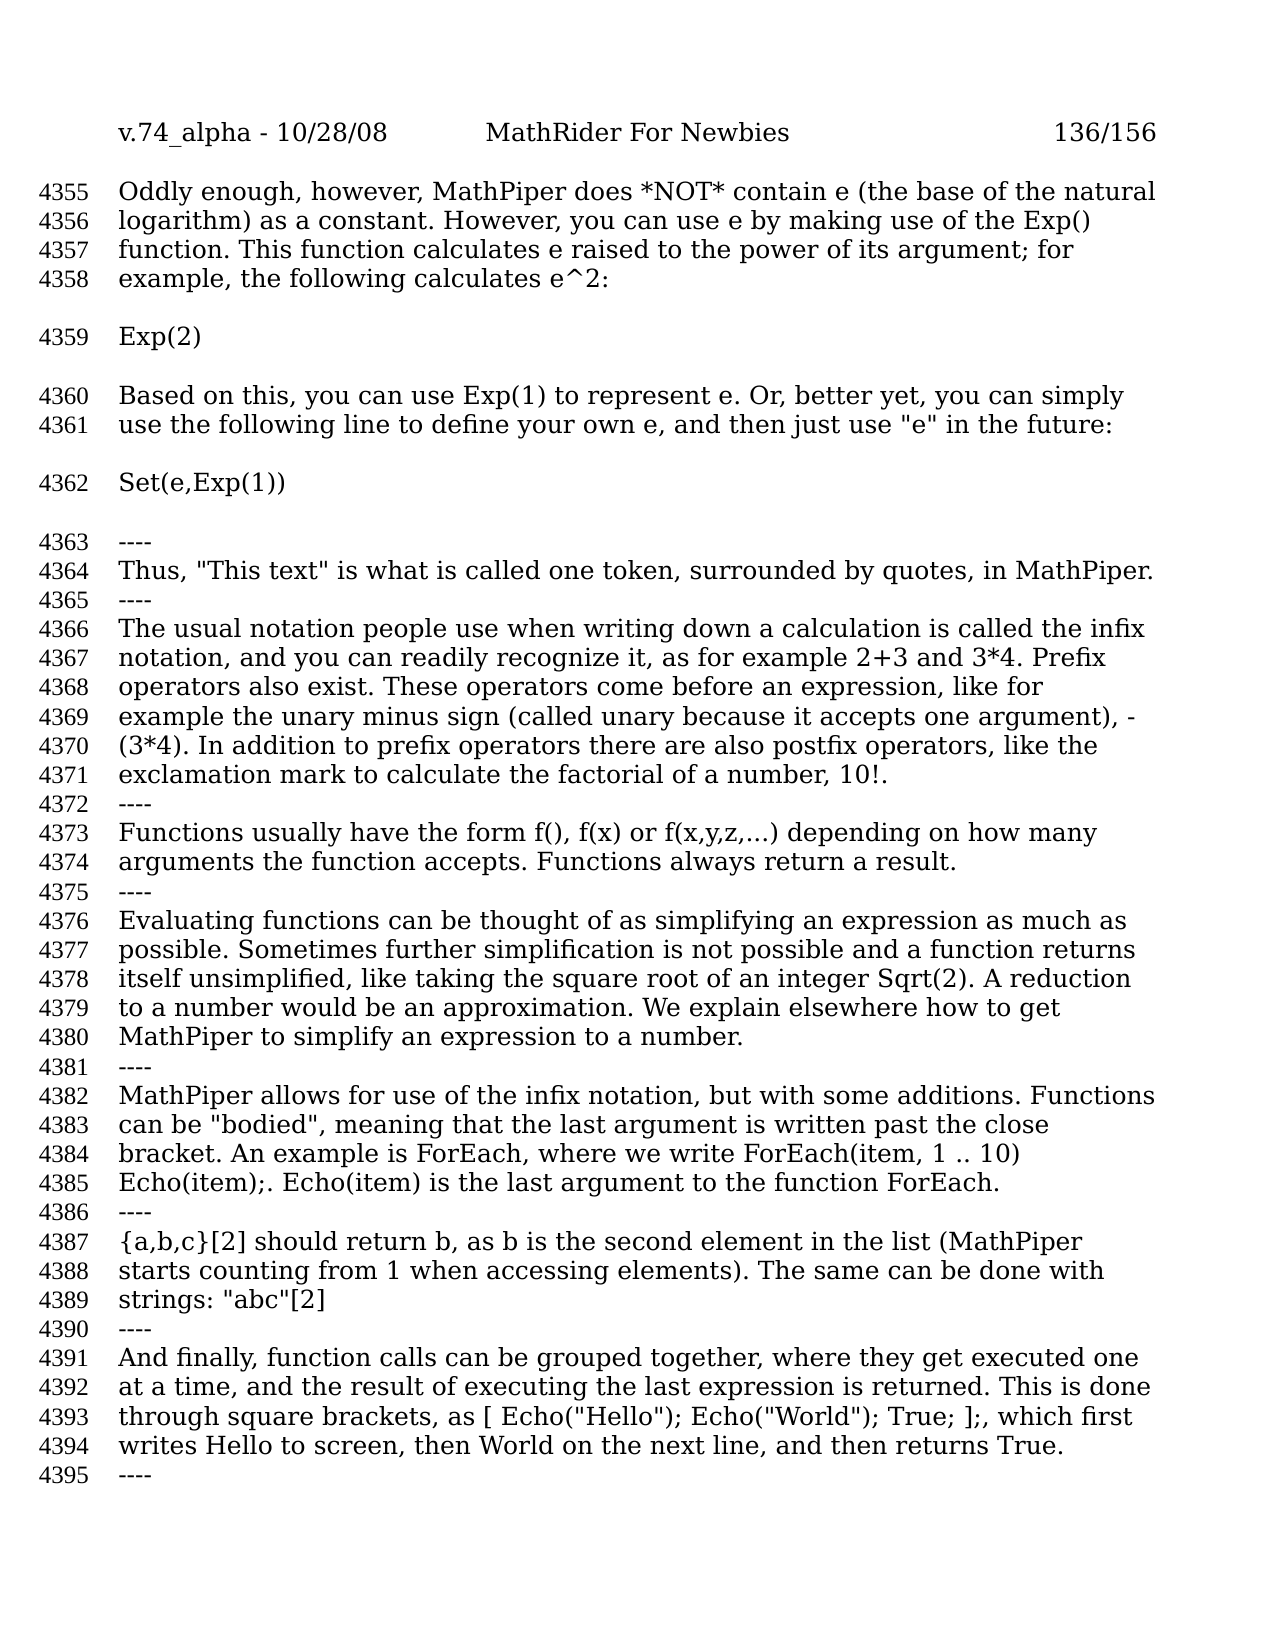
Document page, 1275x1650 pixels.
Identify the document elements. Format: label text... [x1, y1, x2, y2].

text Thus, "This text" is what is called one token, surrounded by quotes, in MathPiper. [118, 556, 1157, 585]
text ---- [118, 1052, 1157, 1081]
text MathPiper allows for use of the infix notation, but with some additions. Functions can be "bodied", meaning that the last argument is written past the close bracket. An example is ForEach, where we write ForEach(item, 1 .. 10) Echo(item);. Echo(item) is the last argument to the function ForEach. [118, 1081, 1157, 1198]
text ---- [118, 1198, 1157, 1227]
text ---- [118, 789, 1157, 818]
text Set(e,Exp(1)) [118, 468, 1157, 498]
text The usual notation people use when writing down a calculation is called the infix notation, and you can readily recognize it, as for example 2+3 and 3*4. Prefix operators also exist. These operators come before an expression, like for example the unary minus sign (called unary because it accepts one argument), -(3*4). In addition to prefix operators there are also postfix operators, like the exclamation mark to calculate the factorial of a number, 10!. [118, 614, 1157, 789]
text ---- [118, 1314, 1157, 1343]
text Based on this, you can use Exp(1) to represent e. Or, better yet, you can simply use the following line to define your own e, and then just use "e" in the future: [118, 381, 1157, 439]
text ---- [118, 585, 1157, 614]
text ---- [118, 877, 1157, 906]
text Oddly enough, however, MathPiper does *NOT* contain e (the base of the natural logarithm) as a constant. However, you can use e by making use of the Exp() function. This function calculates e raised to the power of its argument; for example, the following calculates e^2: [118, 177, 1157, 293]
text ---- [118, 1460, 1157, 1489]
text And finally, function calls can be grouped together, where they get executed one at a time, and the result of executing the last expression is returned. This is done through square brackets, as [ Echo("Hello"); Echo("World"); True; ];, which first writes Hello to screen, then World on the next line, and then returns True. [118, 1343, 1157, 1460]
text Functions usually have the form f(), f(x) or f(x,y,z,...) depending on how many arguments the function accepts. Functions always return a result. [118, 818, 1157, 877]
text ---- [118, 527, 1157, 556]
text Exp(2) [118, 323, 1157, 352]
text Evaluating functions can be thought of as simplifying an expression as much as possible. Sometimes further simplification is not possible and a function returns itself unsimplified, like taking the square root of an integer Sqrt(2). A reduction to a number would be an approximation. We explain elsewhere how to get MathPiper to simplify an expression to a number. [118, 906, 1157, 1052]
text {a,b,c}[2] should return b, as b is the second element in the list (MathPiper starts counting from 1 when accessing elements). The same can be done with strings: "abc"[2] [118, 1227, 1157, 1314]
